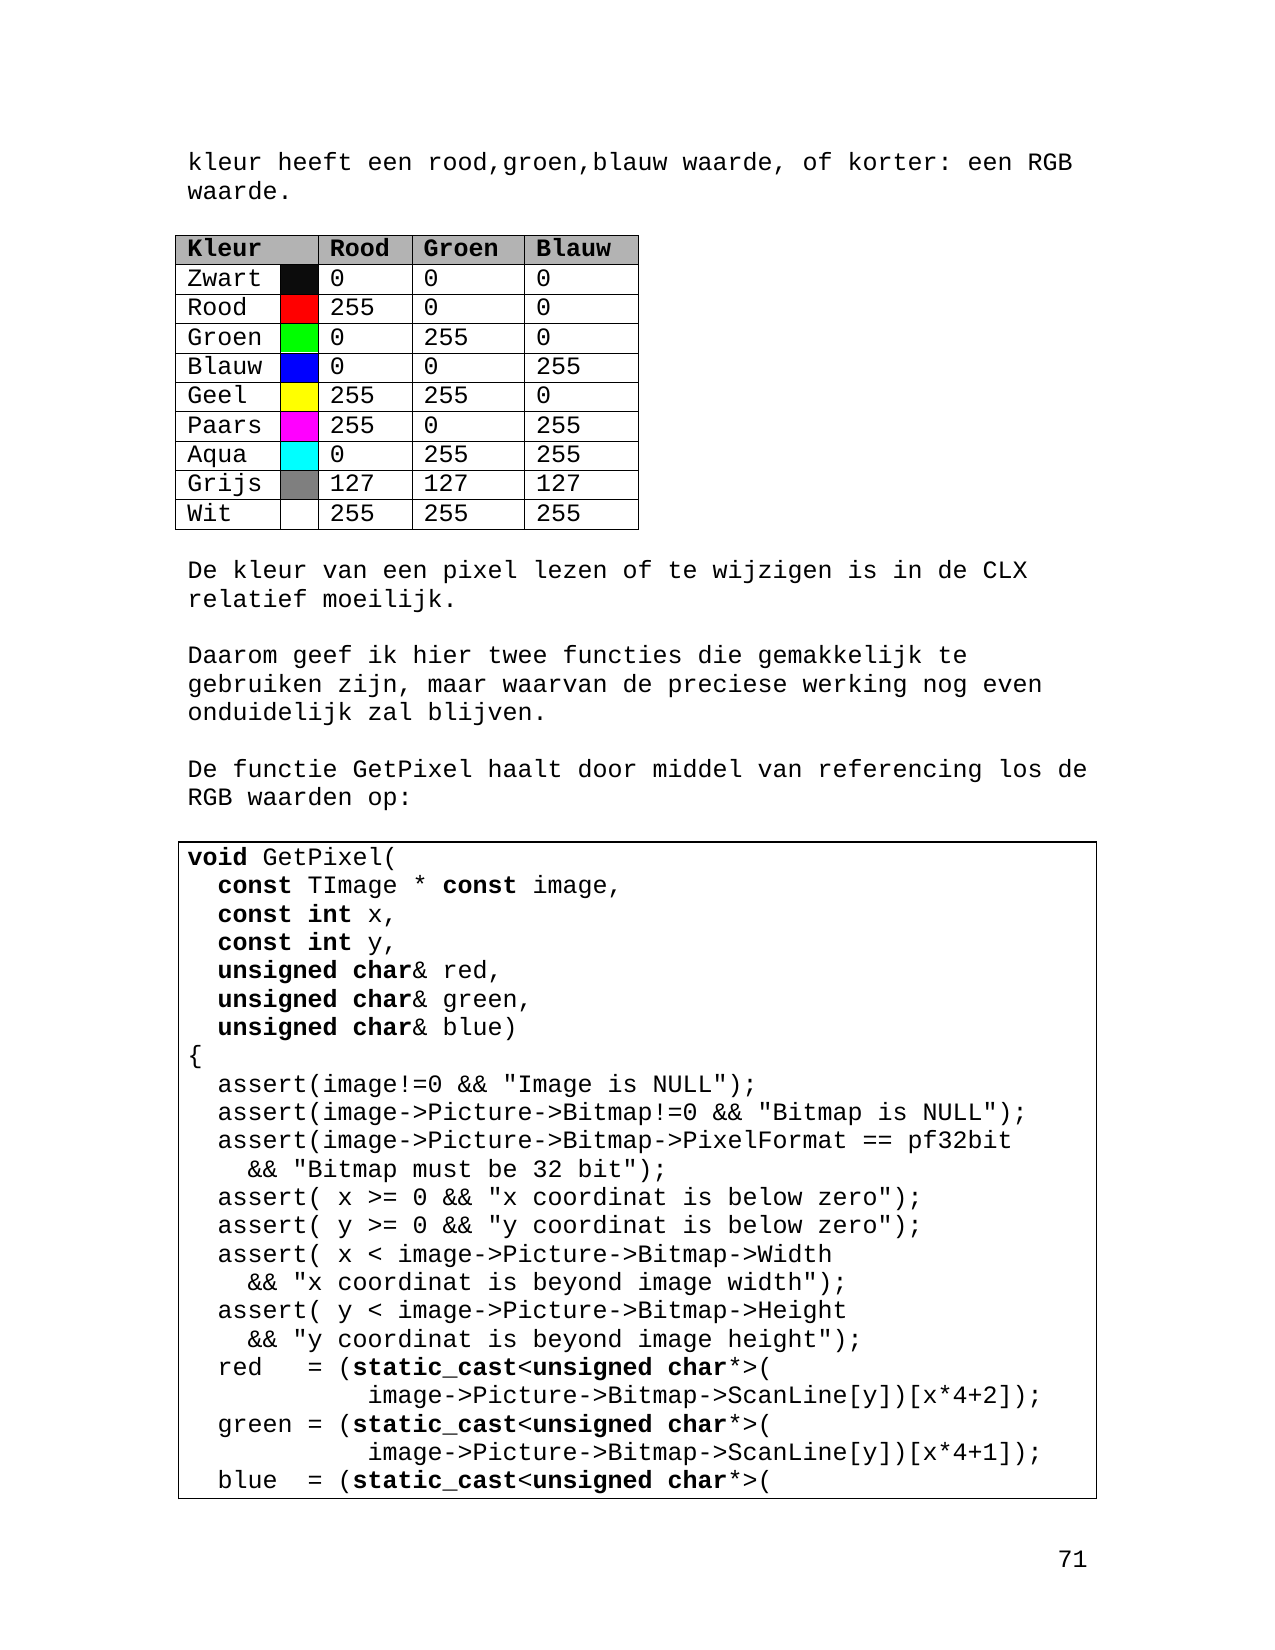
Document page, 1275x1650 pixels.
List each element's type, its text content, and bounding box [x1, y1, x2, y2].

table_cell 127 [525, 471, 638, 499]
table_cell 0 [525, 265, 638, 294]
text red = (static_cast<unsigned char*>( [187, 1354, 1087, 1383]
text unsigned char& red, [187, 958, 1087, 986]
table_cell 0 [413, 354, 524, 382]
text De functie GetPixel haalt door middel van referencing los de RGB waarden op: [187, 756, 1087, 813]
table_cell [281, 442, 318, 470]
text && "x coordinat is beyond image width"); [187, 1269, 1087, 1298]
text assert(image!=0 && "Image is NULL"); [187, 1071, 1087, 1099]
text const TImage * const image, [187, 873, 1087, 901]
table_cell Paars [176, 412, 280, 441]
table_cell 255 [319, 412, 412, 441]
text assert( y >= 0 && "y coordinat is below zero"); [187, 1213, 1087, 1241]
table_cell 0 [525, 383, 638, 411]
text assert(image->Picture->Bitmap!=0 && "Bitmap is NULL"); [187, 1099, 1087, 1128]
table_header Groen [413, 236, 524, 264]
text kleur heeft een rood,groen,blauw waarde, of korter: een RGB waarde. [187, 150, 1087, 207]
table_cell Grijs [176, 471, 280, 499]
table_cell 255 [319, 500, 412, 529]
table_cell 0 [319, 354, 412, 382]
table_cell 255 [413, 324, 524, 352]
table_cell 127 [319, 471, 412, 499]
table_cell 255 [525, 412, 638, 441]
text image->Picture->Bitmap->ScanLine[y])[x*4+2]); [187, 1383, 1087, 1411]
table_cell [281, 324, 318, 352]
table_cell 0 [525, 324, 638, 352]
table_cell [281, 295, 318, 323]
table_cell Blauw [176, 354, 280, 382]
table_cell 0 [413, 295, 524, 323]
text assert( y < image->Picture->Bitmap->Height [187, 1298, 1087, 1326]
table_cell [281, 412, 318, 441]
text image->Picture->Bitmap->ScanLine[y])[x*4+1]); [187, 1439, 1087, 1465]
table_cell Rood [176, 295, 280, 323]
table_header Kleur [176, 236, 318, 264]
table_cell 255 [319, 383, 412, 411]
table_cell 0 [319, 442, 412, 470]
table_cell 0 [413, 265, 524, 294]
table_cell Geel [176, 383, 280, 411]
table_cell [281, 383, 318, 411]
table_cell Aqua [176, 442, 280, 470]
table_cell 127 [413, 471, 524, 499]
table_cell [281, 354, 318, 382]
text assert(image->Picture->Bitmap->PixelFormat == pf32bit [187, 1128, 1087, 1156]
text assert( x < image->Picture->Bitmap->Width [187, 1241, 1087, 1269]
table_cell 255 [525, 354, 638, 382]
table_cell 255 [413, 442, 524, 470]
text void GetPixel( [179, 843, 1096, 873]
text green = (static_cast<unsigned char*>( [187, 1411, 1087, 1439]
text { [187, 1043, 1087, 1071]
table_cell 0 [319, 324, 412, 352]
table_cell 0 [413, 412, 524, 441]
table_header Blauw [525, 236, 638, 264]
text && "y coordinat is beyond image height"); [187, 1326, 1087, 1354]
text const int y, [187, 929, 1087, 958]
table_cell Groen [176, 324, 280, 352]
text unsigned char& blue) [187, 1014, 1087, 1043]
table_cell [281, 471, 318, 499]
table_cell Wit [176, 500, 280, 529]
table_cell 255 [525, 500, 638, 529]
table_cell 255 [319, 295, 412, 323]
text && "Bitmap must be 32 bit"); [187, 1156, 1087, 1184]
table_cell 255 [525, 442, 638, 470]
text Daarom geef ik hier twee functies die gemakkelijk te gebruiken zijn, maar waarvan de preciese werking nog even onduidelijk zal blijven. [187, 643, 1087, 728]
table_cell 255 [413, 500, 524, 529]
text blue = (static_cast<unsigned char*>( [179, 1465, 1096, 1498]
table_cell 0 [319, 265, 412, 294]
text De kleur van een pixel lezen of te wijzigen is in de CLX relatief moeilijk. [187, 558, 1087, 615]
text unsigned char& green, [187, 986, 1087, 1014]
text const int x, [187, 901, 1087, 929]
table_header Rood [319, 236, 412, 264]
table_cell [281, 265, 318, 294]
table_cell Zwart [176, 265, 280, 294]
table_cell 255 [413, 383, 524, 411]
table_cell 0 [525, 295, 638, 323]
text assert( x >= 0 && "x coordinat is below zero"); [187, 1184, 1087, 1213]
table_cell [281, 500, 318, 529]
